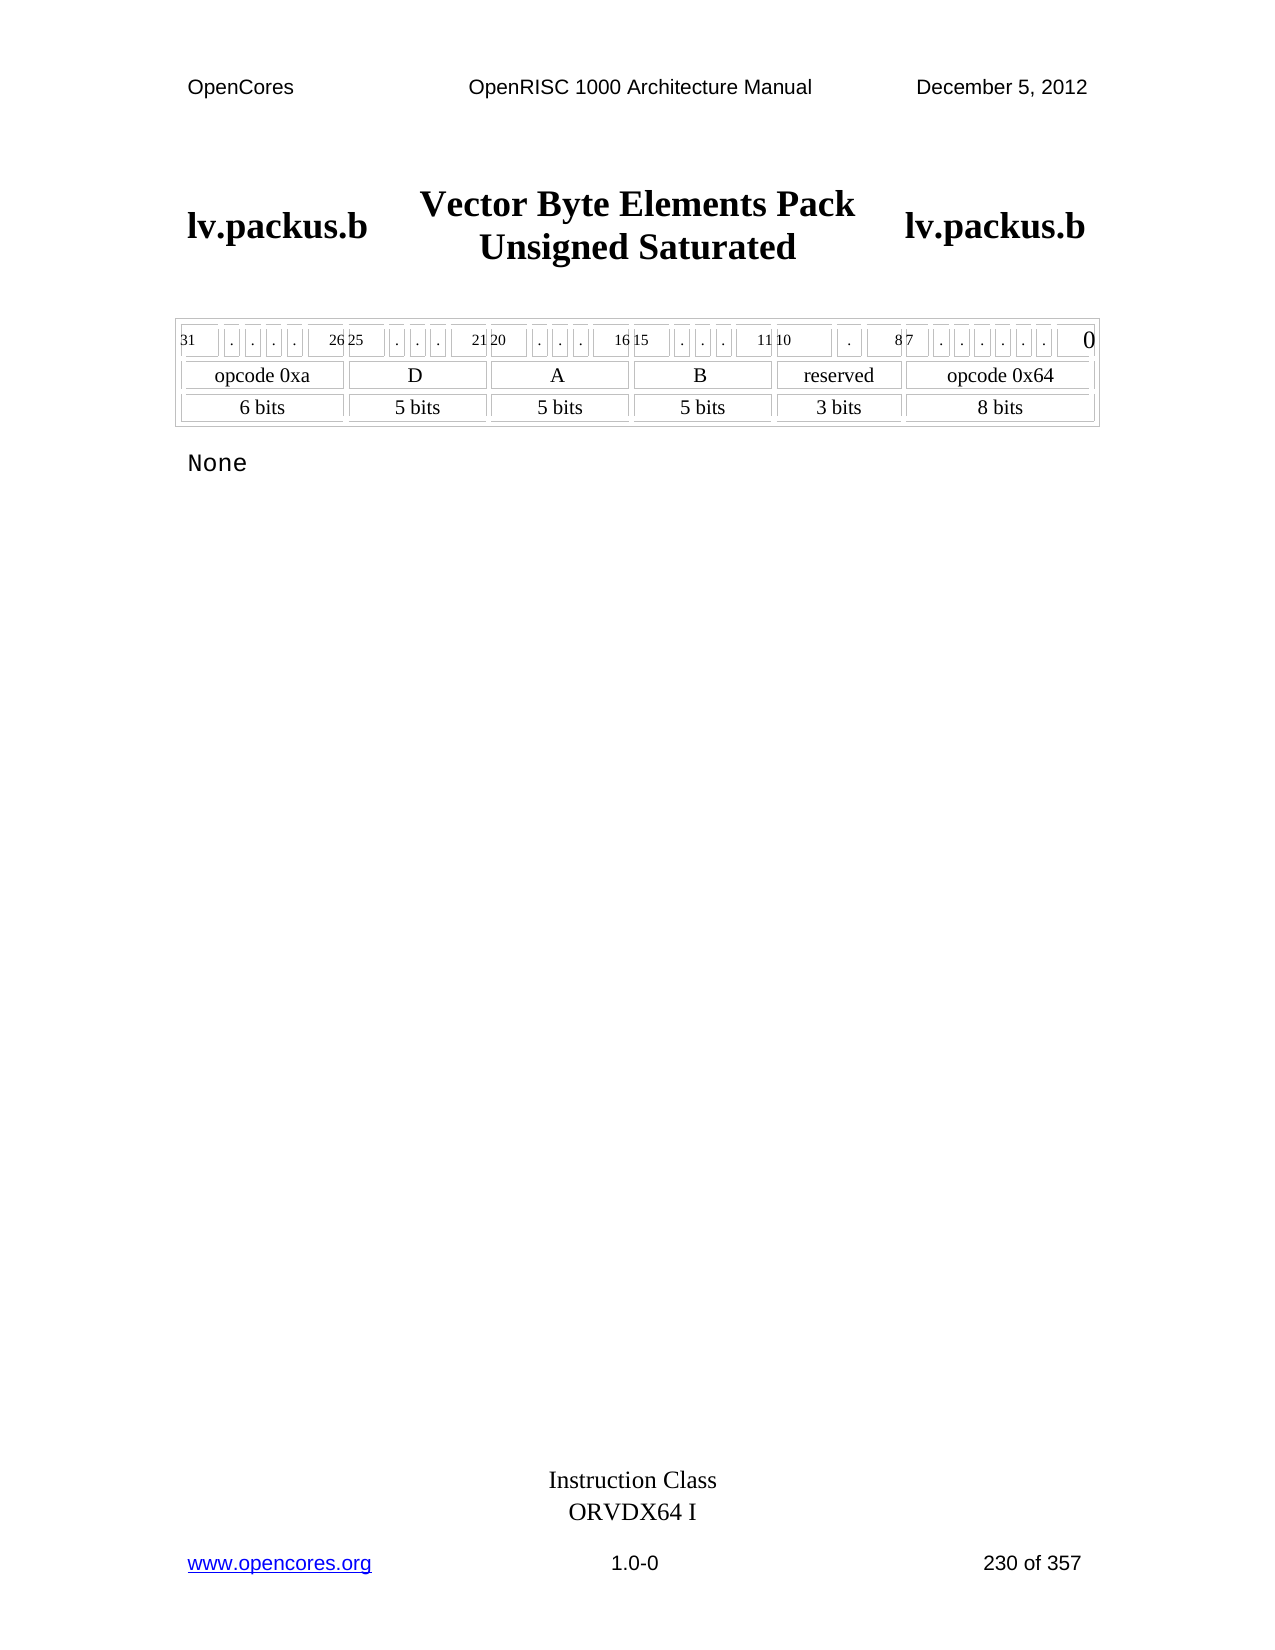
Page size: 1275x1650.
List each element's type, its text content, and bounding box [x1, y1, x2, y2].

text None [187, 450, 1087, 479]
